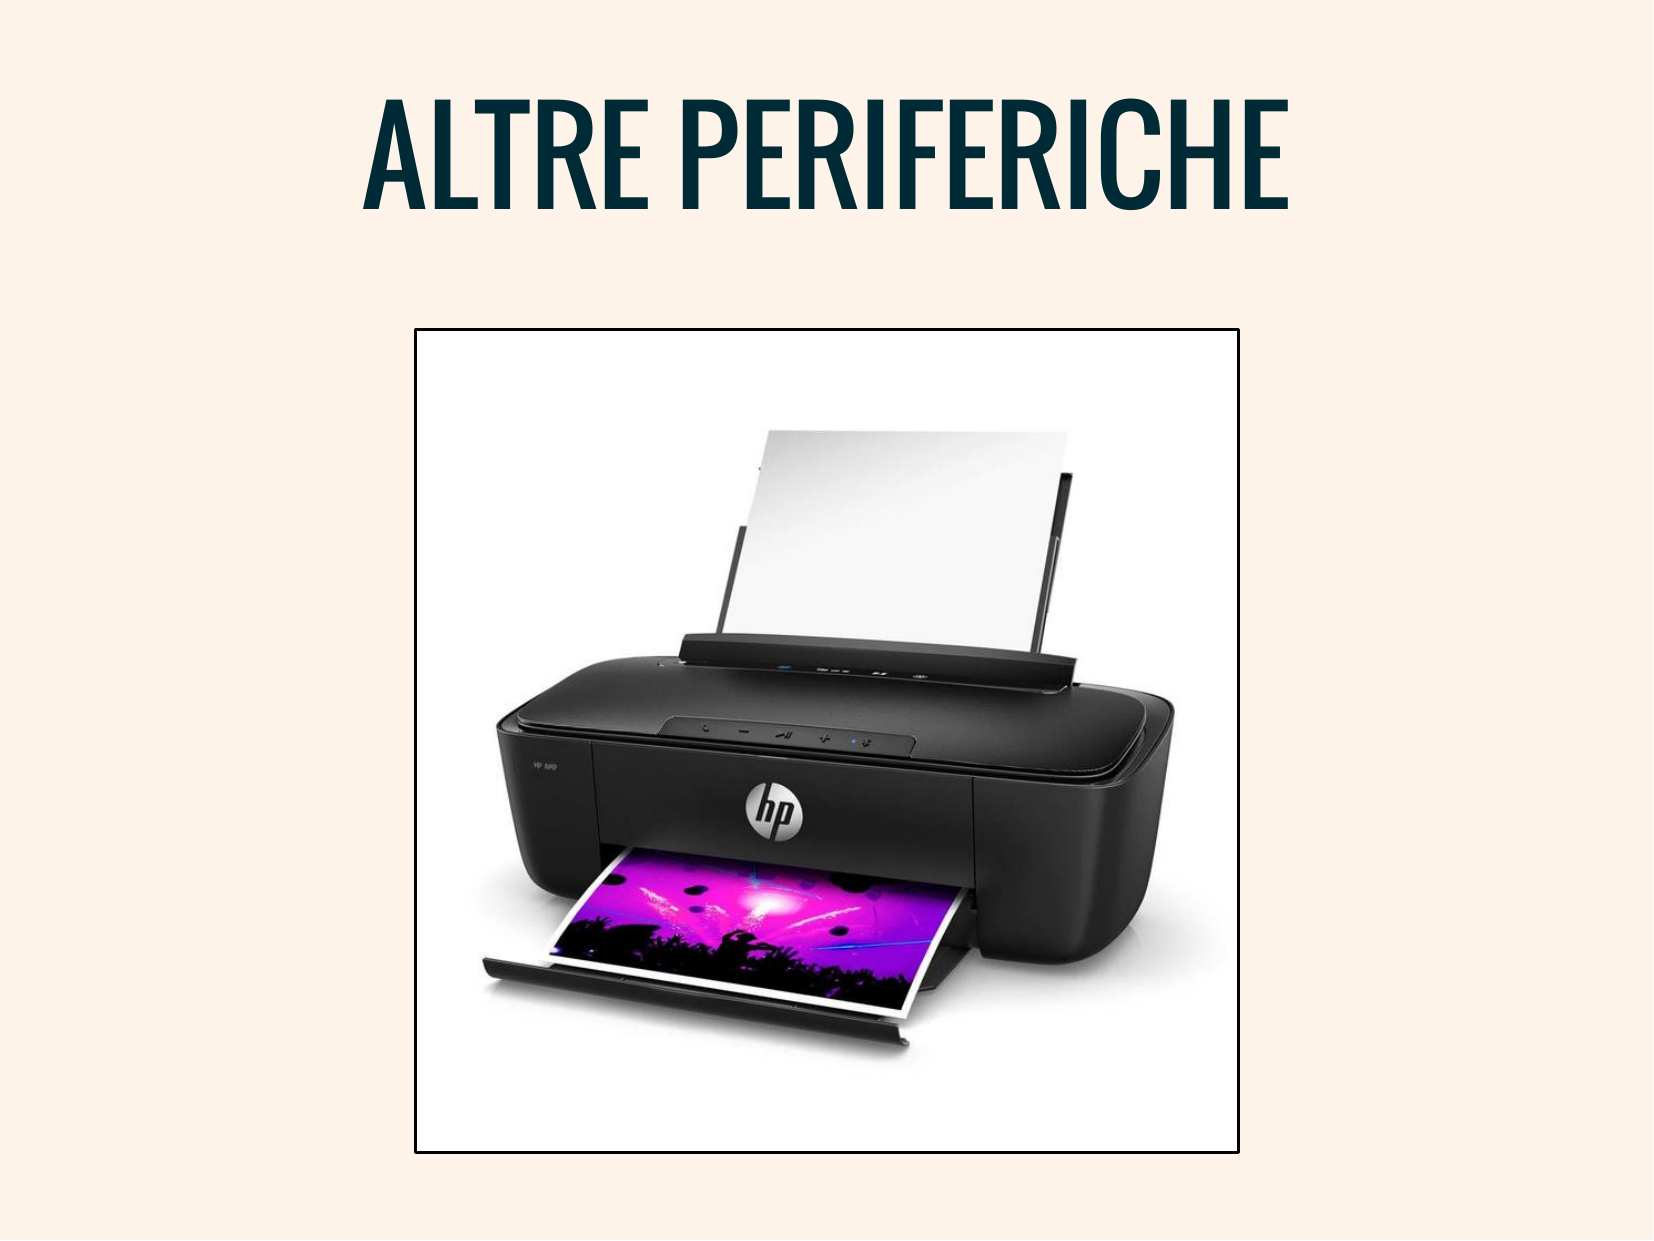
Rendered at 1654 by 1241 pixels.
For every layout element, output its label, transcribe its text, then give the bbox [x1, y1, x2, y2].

picture [416, 330, 1237, 1151]
title Altre periferiche [82, 49, 1571, 257]
